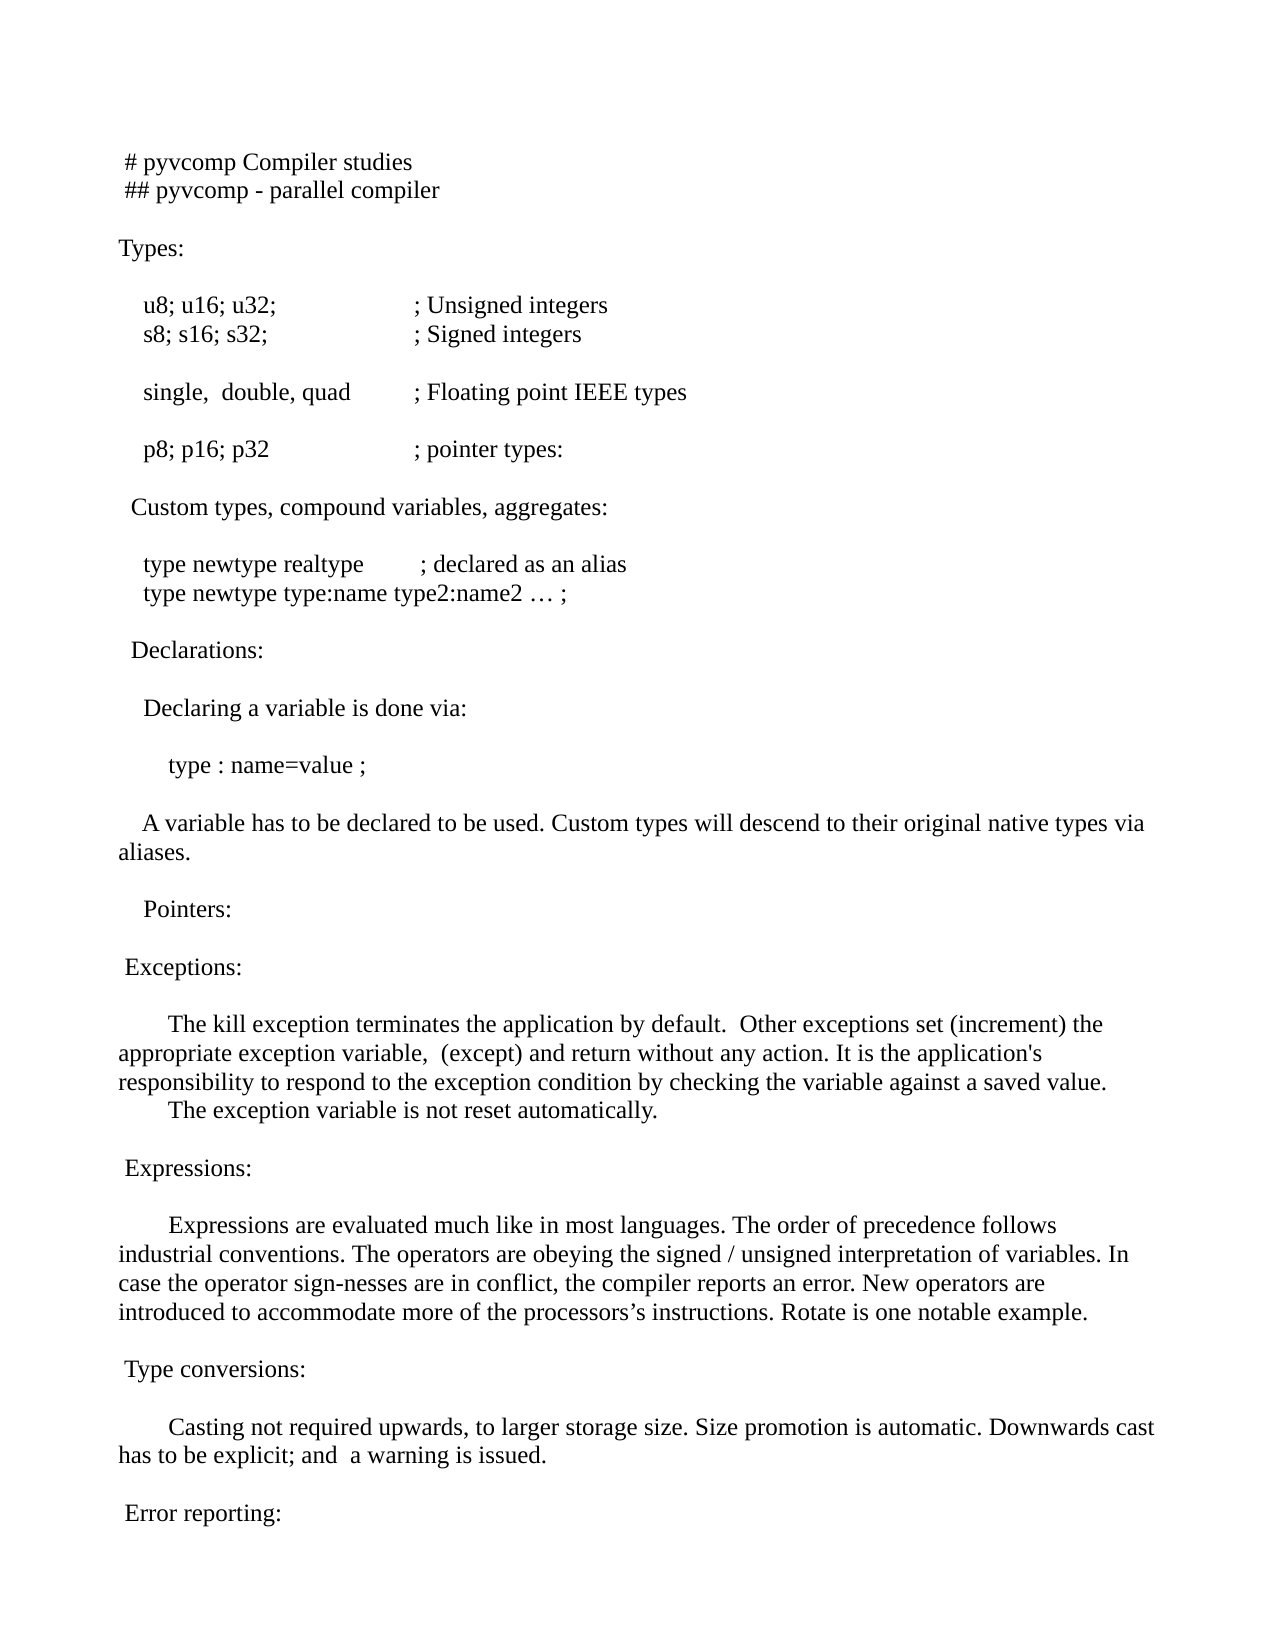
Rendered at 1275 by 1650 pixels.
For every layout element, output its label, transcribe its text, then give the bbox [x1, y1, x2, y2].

text type newtype type:name type2:name2 … ; [118, 578, 1157, 607]
text Expressions: [118, 1153, 1157, 1182]
text Declarations: [118, 636, 1157, 664]
text # pyvcomp Compiler studies [118, 147, 1157, 176]
text Types: [118, 233, 1157, 262]
text Declaring a variable is done via: [118, 693, 1157, 722]
text type : name=value ; [118, 751, 1157, 779]
text ## pyvcomp - parallel compiler [118, 176, 1157, 204]
text p8; p16; p32 ; pointer types: [118, 434, 1157, 463]
text Expressions are evaluated much like in most languages. The order of precedence follows industrial conventions. The operators are obeying the signed / unsigned interpretation of variables. In case the operator sign-nesses are in conflict, the compiler reports an error. New operators are introduced to accommodate more of the processors’s instructions. Rotate is one notable example. [118, 1211, 1157, 1326]
text Casting not required upwards, to larger storage size. Size promotion is automatic. Downwards cast has to be explicit; and a warning is issued. [118, 1412, 1157, 1469]
text u8; u16; u32; ; Unsigned integers [118, 291, 1157, 319]
text single, double, quad ; Floating point IEEE types [118, 377, 1157, 406]
text type newtype realtype ; declared as an alias [118, 549, 1157, 578]
text The kill exception terminates the application by default. Other exceptions set (increment) the appropriate exception variable, (except) and return without any action. It is the application's responsibility to respond to the exception condition by checking the variable against a saved value. [118, 1009, 1157, 1096]
text Exceptions: [118, 952, 1157, 981]
text The exception variable is not reset automatically. [118, 1096, 1157, 1124]
text Error reporting: [118, 1498, 1157, 1527]
text Custom types, compound variables, aggregates: [118, 492, 1157, 521]
text A variable has to be declared to be used. Custom types will descend to their original native types via aliases. [118, 808, 1157, 866]
text Type conversions: [118, 1354, 1157, 1383]
text s8; s16; s32; ; Signed integers [118, 319, 1157, 348]
text Pointers: [118, 894, 1157, 923]
